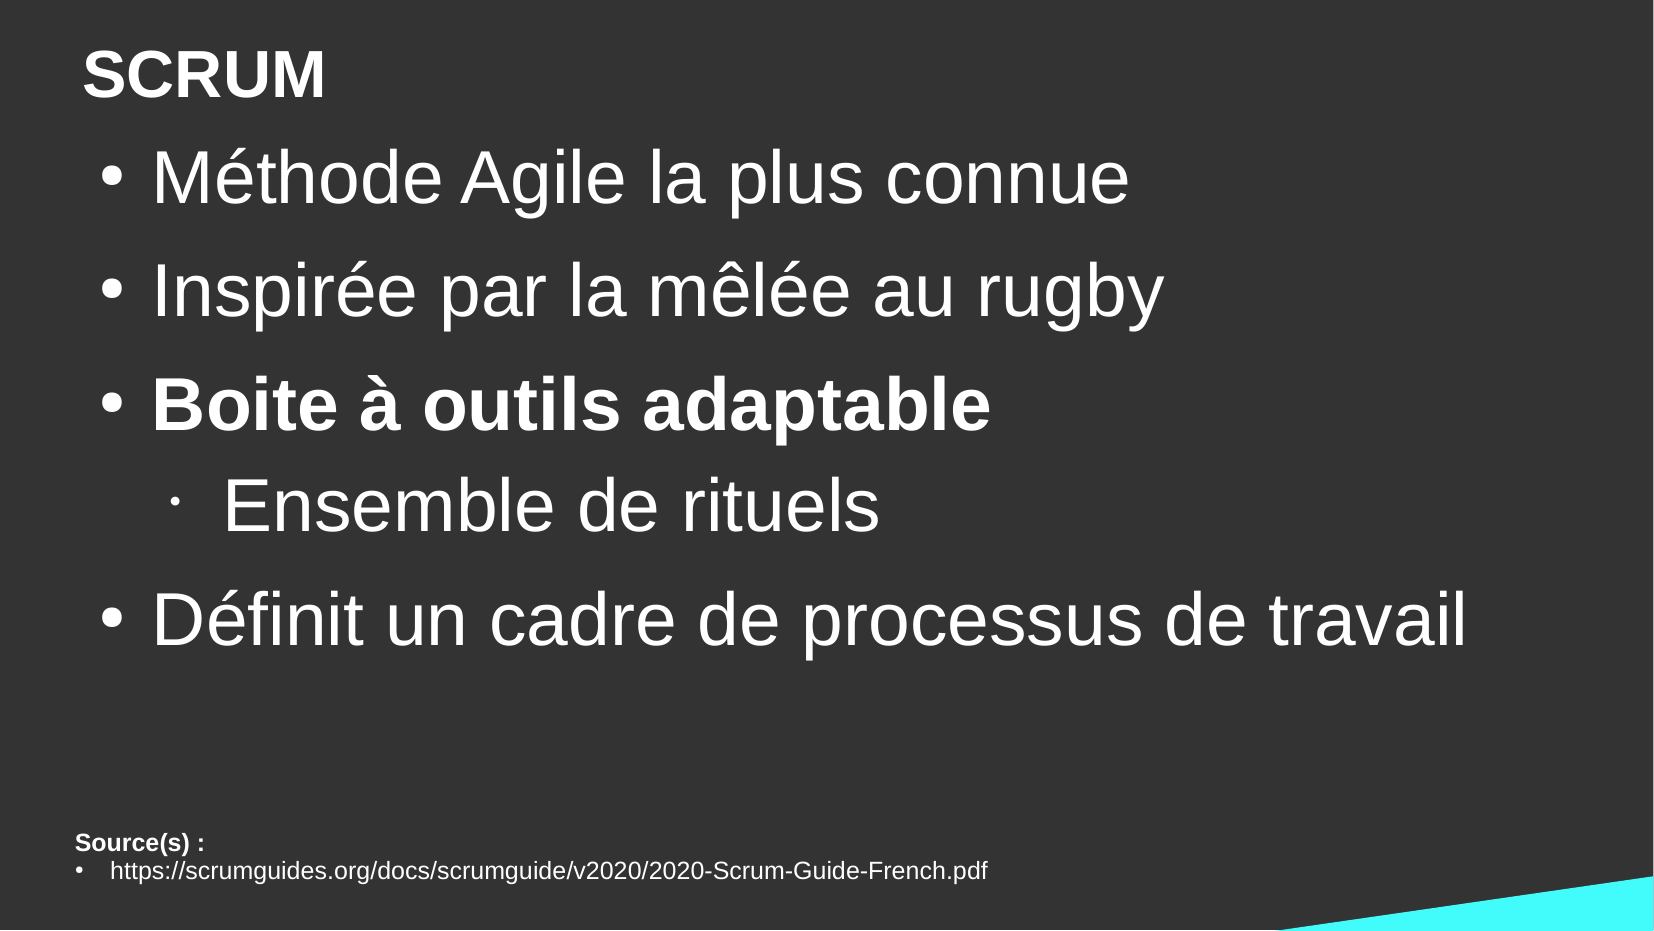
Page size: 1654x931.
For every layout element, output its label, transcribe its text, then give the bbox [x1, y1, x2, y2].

title SCRUM [82, 37, 1571, 122]
text_box [1274, 876, 1654, 931]
text_box Source(s) : https://scrumguides.org/docs/scrumguide/v2020/2020-Scrum-Guide-French.pdf [60, 821, 1546, 921]
list Méthode Agile la plus connue Inspirée par la mêlée au rugby Boite à outils adaptable Ensemble de rituels Définit un cadre de processus de travail [80, 135, 1620, 777]
